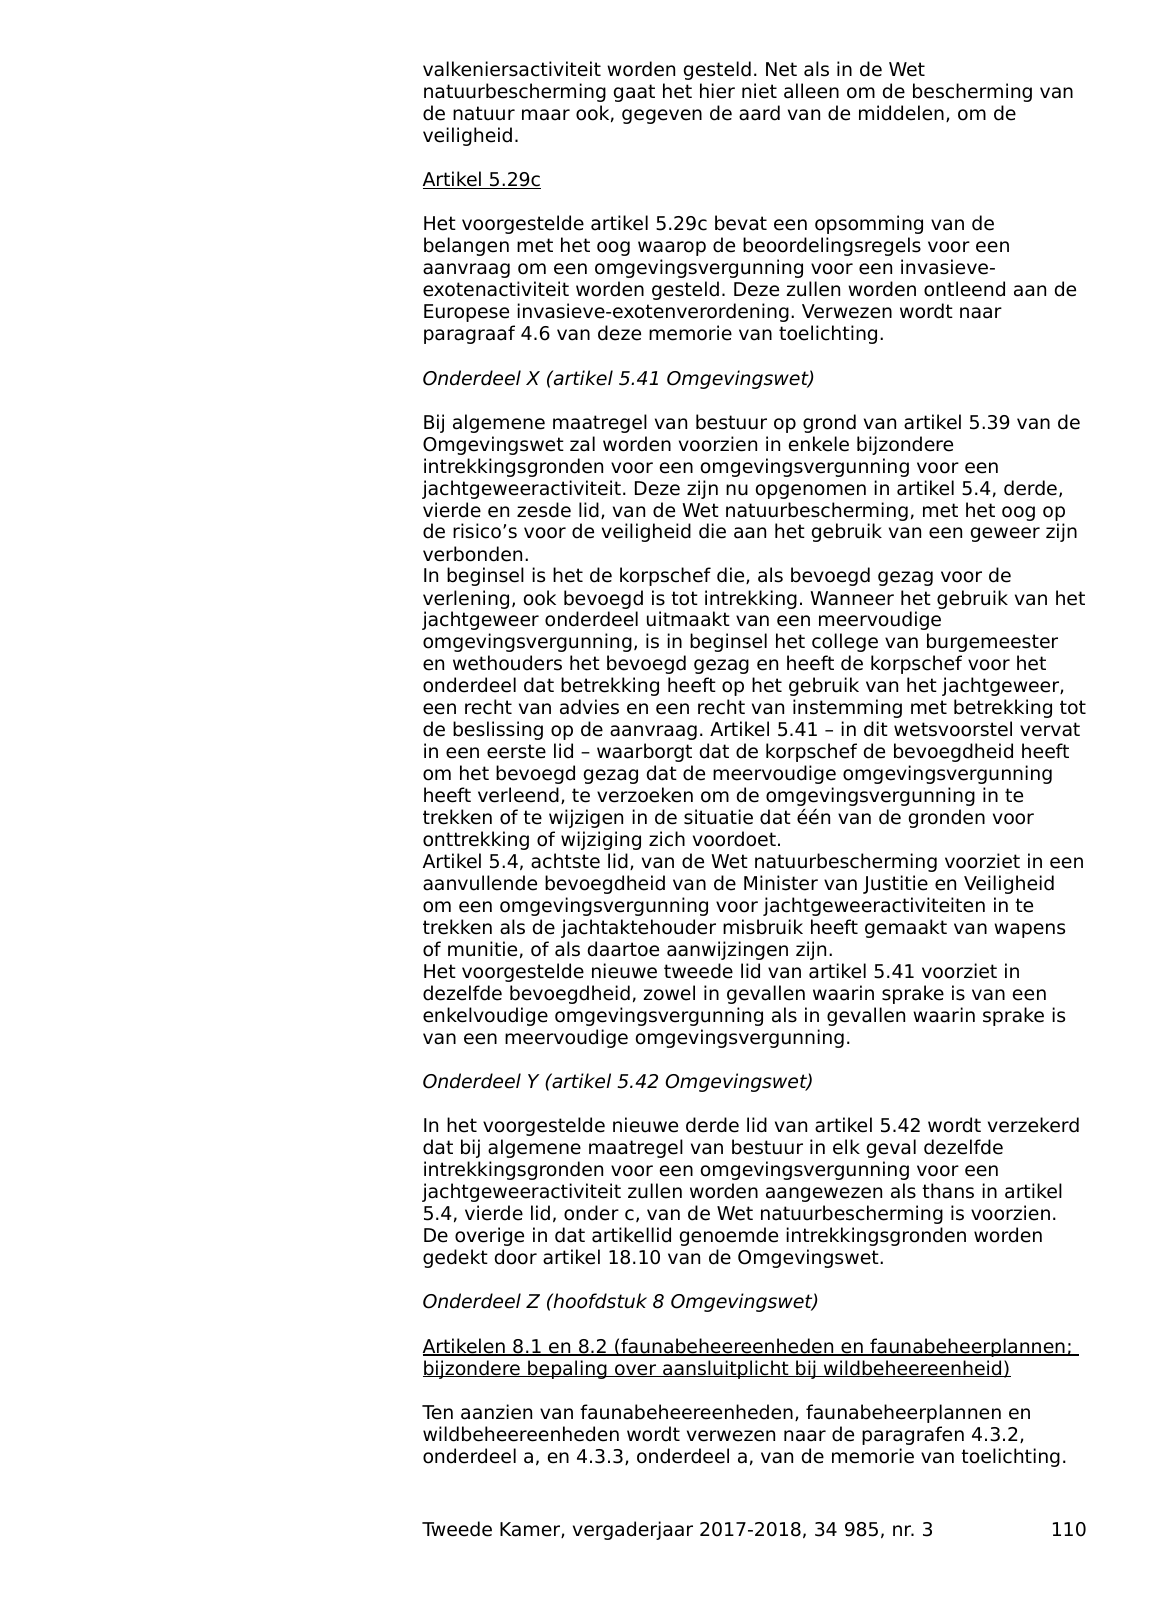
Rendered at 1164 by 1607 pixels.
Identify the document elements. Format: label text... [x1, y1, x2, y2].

subtitle Onderdeel Y (artikel 5.42 Omgevingswet) [422, 1071, 1087, 1093]
subtitle Onderdeel X (artikel 5.41 Omgevingswet) [422, 367, 1087, 389]
text In beginsel is het de korpschef die, als bevoegd gezag voor de verlening, ook bevoegd is tot intrekking. Wanneer het gebruik van het jachtgeweer onderdeel uitmaakt van een meervoudige omgevingsvergunning, is in beginsel het college van burgemeester en wethouders het bevoegd gezag en heeft de korpschef voor het onderdeel dat betrekking heeft op het gebruik van het jachtgeweer, een recht van advies en een recht van instemming met betrekking tot de beslissing op de aanvraag. Artikel 5.41 – in dit wetsvoorstel vervat in een eerste lid – waarborgt dat de korpschef de bevoegdheid heeft om het bevoegd gezag dat de meervoudige omgevingsvergunning heeft verleend, te verzoeken om de omgevingsvergunning in te trekken of te wijzigen in de situatie dat één van de gronden voor onttrekking of wijziging zich voordoet. [422, 565, 1087, 851]
subtitle Artikelen 8.1 en 8.2 (faunabeheereenheden en faunabeheerplannen; bijzondere bepaling over aansluitplicht bij wildbeheereenheid) [422, 1336, 1087, 1379]
text Het voorgestelde artikel 5.29c bevat een opsomming van de belangen met het oog waarop de beoordelingsregels voor een aanvraag om een omgevingsvergunning voor een invasieve-exotenactiviteit worden gesteld. Deze zullen worden ontleend aan de Europese invasieve-exotenverordening. Verwezen wordt naar paragraaf 4.6 van deze memorie van toelichting. [422, 213, 1087, 345]
subtitle Artikel 5.29c [422, 169, 1087, 191]
text Artikel 5.4, achtste lid, van de Wet natuurbescherming voorziet in een aanvullende bevoegdheid van de Minister van Justitie en Veiligheid om een omgevingsvergunning voor jachtgeweeractiviteiten in te trekken als de jachtaktehouder misbruik heeft gemaakt van wapens of munitie, of als daartoe aanwijzingen zijn. [422, 851, 1087, 961]
subtitle Onderdeel Z (hoofdstuk 8 Omgevingswet) [422, 1291, 1087, 1313]
text valkeniersactiviteit worden gesteld. Net als in de Wet natuurbescherming gaat het hier niet alleen om de bescherming van de natuur maar ook, gegeven de aard van de middelen, om de veiligheid. [422, 59, 1087, 147]
text In het voorgestelde nieuwe derde lid van artikel 5.42 wordt verzekerd dat bij algemene maatregel van bestuur in elk geval dezelfde intrekkingsgronden voor een omgevingsvergunning voor een jachtgeweeractiviteit zullen worden aangewezen als thans in artikel 5.4, vierde lid, onder c, van de Wet natuurbescherming is voorzien. De overige in dat artikellid genoemde intrekkingsgronden worden gedekt door artikel 18.10 van de Omgevingswet. [422, 1115, 1087, 1269]
text Ten aanzien van faunabeheereenheden, faunabeheerplannen en wildbeheereenheden wordt verwezen naar de paragrafen 4.3.2, onderdeel a, en 4.3.3, onderdeel a, van de memorie van toelichting. [422, 1402, 1087, 1468]
text Bij algemene maatregel van bestuur op grond van artikel 5.39 van de Omgevingswet zal worden voorzien in enkele bijzondere intrekkingsgronden voor een omgevingsvergunning voor een jachtgeweeractiviteit. Deze zijn nu opgenomen in artikel 5.4, derde, vierde en zesde lid, van de Wet natuurbescherming, met het oog op de risico’s voor de veiligheid die aan het gebruik van een geweer zijn verbonden. [422, 412, 1087, 565]
text Het voorgestelde nieuwe tweede lid van artikel 5.41 voorziet in dezelfde bevoegdheid, zowel in gevallen waarin sprake is van een enkelvoudige omgevingsvergunning als in gevallen waarin sprake is van een meervoudige omgevingsvergunning. [422, 961, 1087, 1049]
